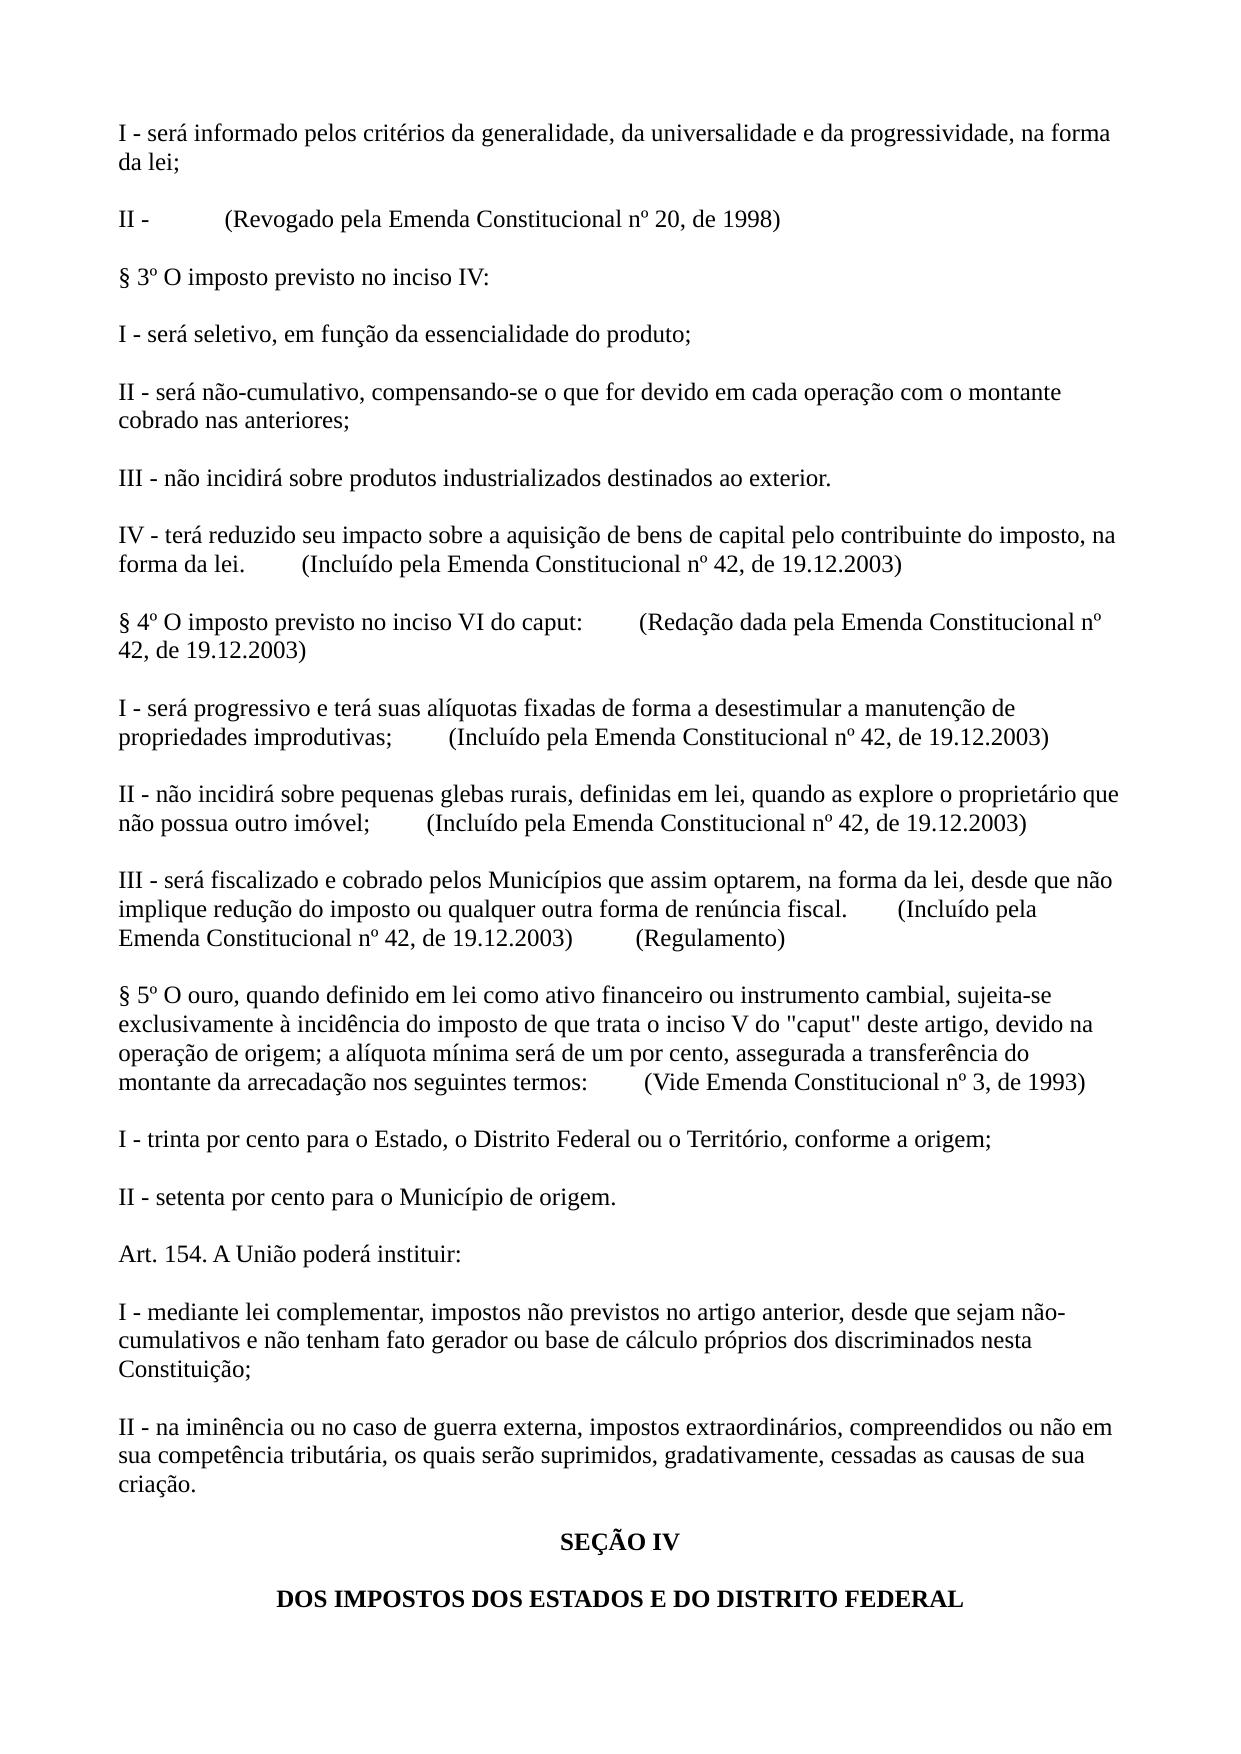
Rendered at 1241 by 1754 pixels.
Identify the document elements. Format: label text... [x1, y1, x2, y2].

text § 3º O imposto previsto no inciso IV: [118, 262, 1122, 291]
text I - trinta por cento para o Estado, o Distrito Federal ou o Território, conforme a origem; [118, 1124, 1122, 1153]
text IV - terá reduzido seu impacto sobre a aquisição de bens de capital pelo contribuinte do imposto, na forma da lei. (Incluído pela Emenda Constitucional nº 42, de 19.12.2003) [118, 521, 1122, 578]
text § 4º O imposto previsto no inciso VI do caput: (Redação dada pela Emenda Constitucional nº 42, de 19.12.2003) [118, 607, 1122, 664]
text I - será informado pelos critérios da generalidade, da universalidade e da progressividade, na forma da lei; [118, 118, 1122, 176]
text I - mediante lei complementar, impostos não previstos no artigo anterior, desde que sejam não-cumulativos e não tenham fato gerador ou base de cálculo próprios dos discriminados nesta Constituição; [118, 1297, 1122, 1383]
text I - será progressivo e terá suas alíquotas fixadas de forma a desestimular a manutenção de propriedades improdutivas; (Incluído pela Emenda Constitucional nº 42, de 19.12.2003) [118, 693, 1122, 751]
text II - (Revogado pela Emenda Constitucional nº 20, de 1998) [118, 204, 1122, 233]
text Art. 154. A União poderá instituir: [118, 1239, 1122, 1268]
text II - setenta por cento para o Município de origem. [118, 1182, 1122, 1211]
text II - na iminência ou no caso de guerra externa, impostos extraordinários, compreendidos ou não em sua competência tributária, os quais serão suprimidos, gradativamente, cessadas as causas de sua criação. [118, 1412, 1122, 1498]
text DOS IMPOSTOS DOS ESTADOS E DO DISTRITO FEDERAL [118, 1584, 1122, 1613]
text SEÇÃO IV [118, 1527, 1122, 1556]
text II - será não-cumulativo, compensando-se o que for devido em cada operação com o montante cobrado nas anteriores; [118, 377, 1122, 434]
text I - será seletivo, em função da essencialidade do produto; [118, 319, 1122, 348]
text III - será fiscalizado e cobrado pelos Municípios que assim optarem, na forma da lei, desde que não implique redução do imposto ou qualquer outra forma de renúncia fiscal. (Incluído pela Emenda Constitucional nº 42, de 19.12.2003) (Regulamento) [118, 866, 1122, 952]
text II - não incidirá sobre pequenas glebas rurais, definidas em lei, quando as explore o proprietário que não possua outro imóvel; (Incluído pela Emenda Constitucional nº 42, de 19.12.2003) [118, 779, 1122, 837]
text § 5º O ouro, quando definido em lei como ativo financeiro ou instrumento cambial, sujeita-se exclusivamente à incidência do imposto de que trata o inciso V do "caput" deste artigo, devido na operação de origem; a alíquota mínima será de um por cento, assegurada a transferência do montante da arrecadação nos seguintes termos: (Vide Emenda Constitucional nº 3, de 1993) [118, 981, 1122, 1096]
text III - não incidirá sobre produtos industrializados destinados ao exterior. [118, 463, 1122, 492]
